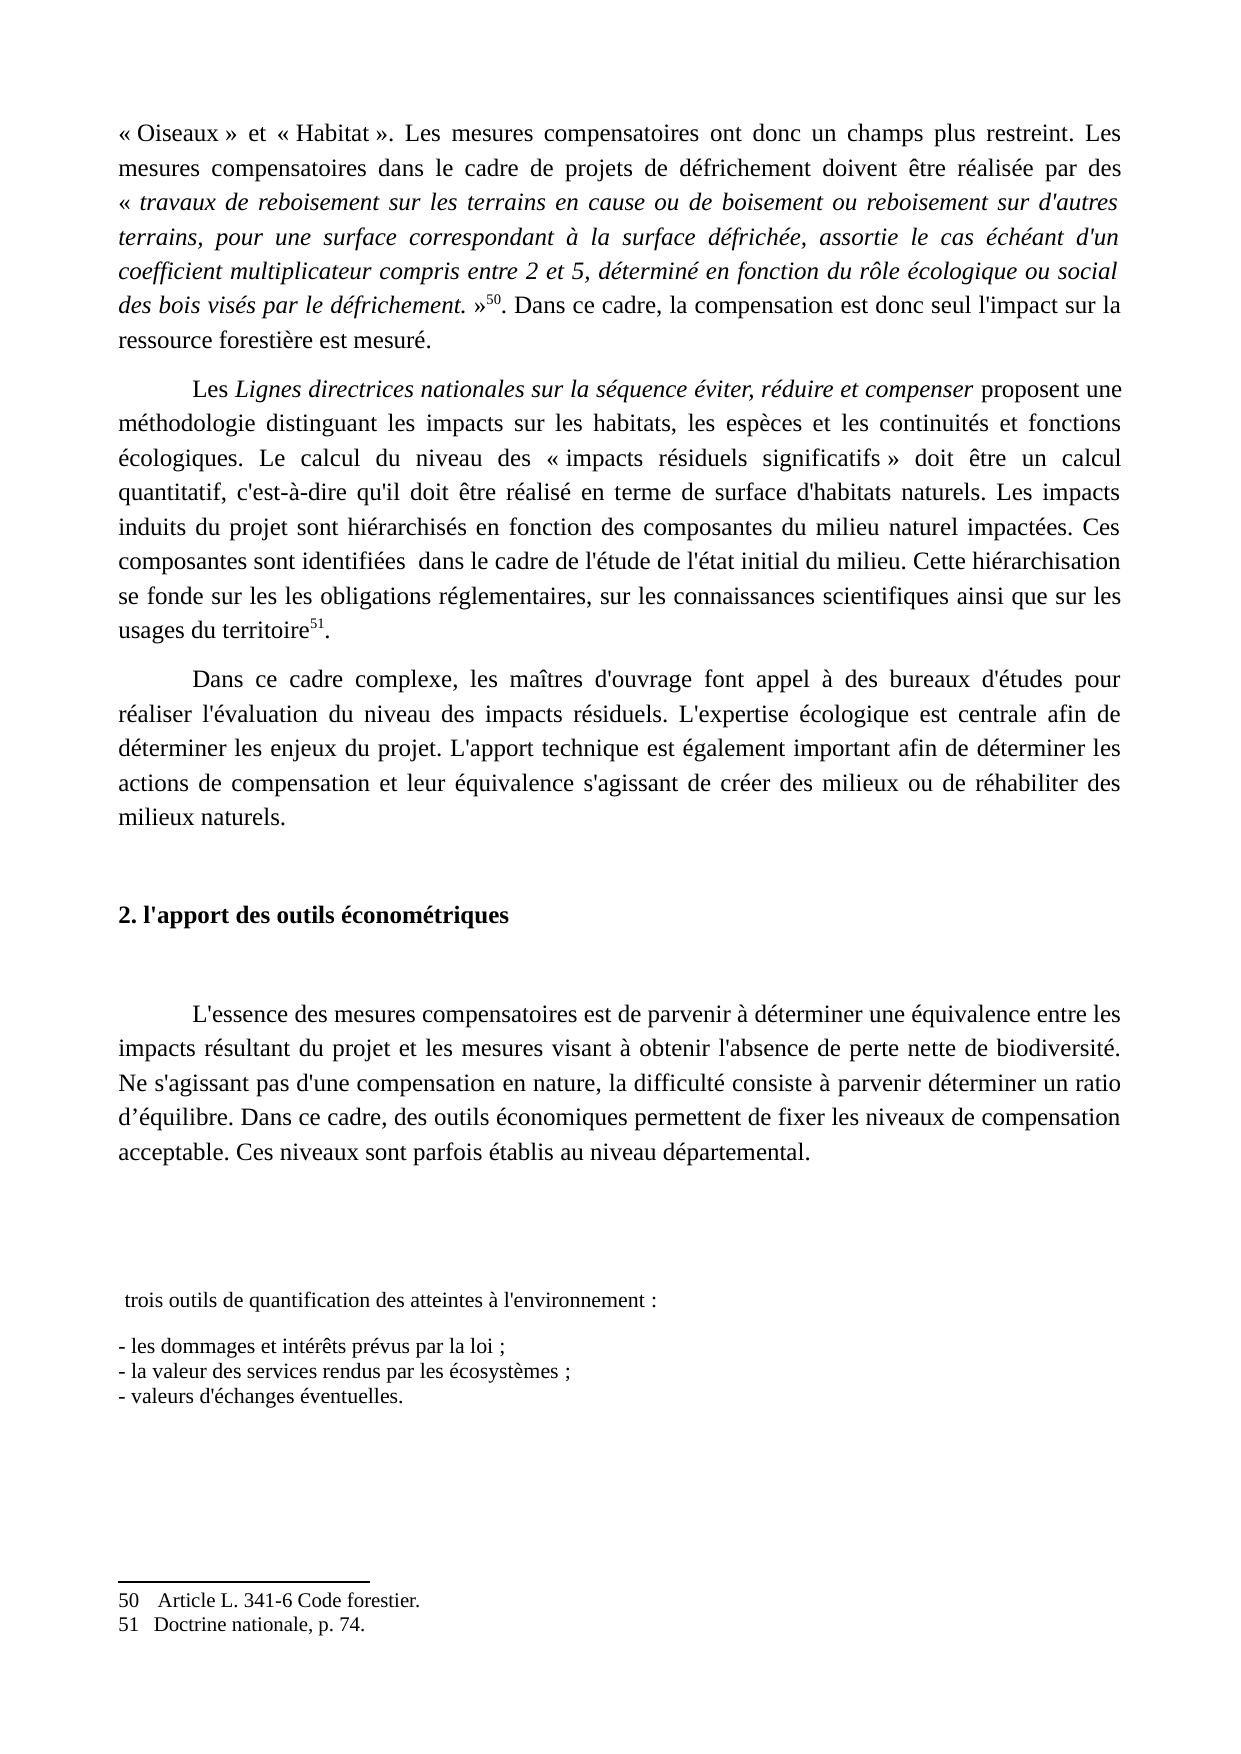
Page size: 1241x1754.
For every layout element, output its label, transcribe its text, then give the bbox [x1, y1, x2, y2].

text trois outils de quantification des atteintes à l'environnement : [118, 1284, 1122, 1312]
text - les dommages et intérêts prévus par la loi ; [118, 1333, 1122, 1358]
text Article L. 341-6 Code forestier. [118, 1588, 1122, 1612]
text Dans ce cadre complexe, les maîtres d'ouvrage font appel à des bureaux d'études pour réaliser l'évaluation du niveau des impacts résiduels. L'expertise écologique est centrale afin de déterminer les enjeux du projet. L'apport technique est également important afin de déterminer les actions de compensation et leur équivalence s'agissant de créer des milieux ou de réhabiliter des milieux naturels. [118, 664, 1122, 831]
text Doctrine nationale, p. 74. [118, 1612, 1122, 1636]
text 2. l'apport des outils économétriques [118, 901, 1122, 929]
text - la valeur des services rendus par les écosystèmes ; [118, 1358, 1122, 1383]
text - valeurs d'échanges éventuelles. [118, 1383, 1122, 1408]
text « Oiseaux » et « Habitat ». Les mesures compensatoires ont donc un champs plus restreint. Les mesures compensatoires dans le cadre de projets de défrichement doivent être réalisée par des « travaux de reboisement sur les terrains en cause ou de boisement ou reboisement sur d'autres terrains, pour une surface correspondant à la surface défrichée, assortie le cas échéant d'un coefficient multiplicateur compris entre 2 et 5, déterminé en fonction du rôle écologique ou social des bois visés par le défrichement. ». Dans ce cadre, la compensation est donc seul l'impact sur la ressource forestière est mesuré. [118, 118, 1122, 354]
text L'essence des mesures compensatoires est de parvenir à déterminer une équivalence entre les impacts résultant du projet et les mesures visant à obtenir l'absence de perte nette de biodiversité. Ne s'agissant pas d'une compensation en nature, la difficulté consiste à parvenir déterminer un ratio d’équilibre. Dans ce cadre, des outils économiques permettent de fixer les niveaux de compensation acceptable. Ces niveaux sont parfois établis au niveau départemental. [118, 999, 1122, 1165]
text Les Lignes directrices nationales sur la séquence éviter, réduire et compenser proposent une méthodologie distinguant les impacts sur les habitats, les espèces et les continuités et fonctions écologiques. Le calcul du niveau des « impacts résiduels significatifs » doit être un calcul quantitatif, c'est-à-dire qu'il doit être réalisé en terme de surface d'habitats naturels. Les impacts induits du projet sont hiérarchisés en fonction des composantes du milieu naturel impactées. Ces composantes sont identifiées dans le cadre de l'étude de l'état initial du milieu. Cette hiérarchisation se fonde sur les les obligations réglementaires, sur les connaissances scientifiques ainsi que sur les usages du territoire. [118, 374, 1122, 644]
